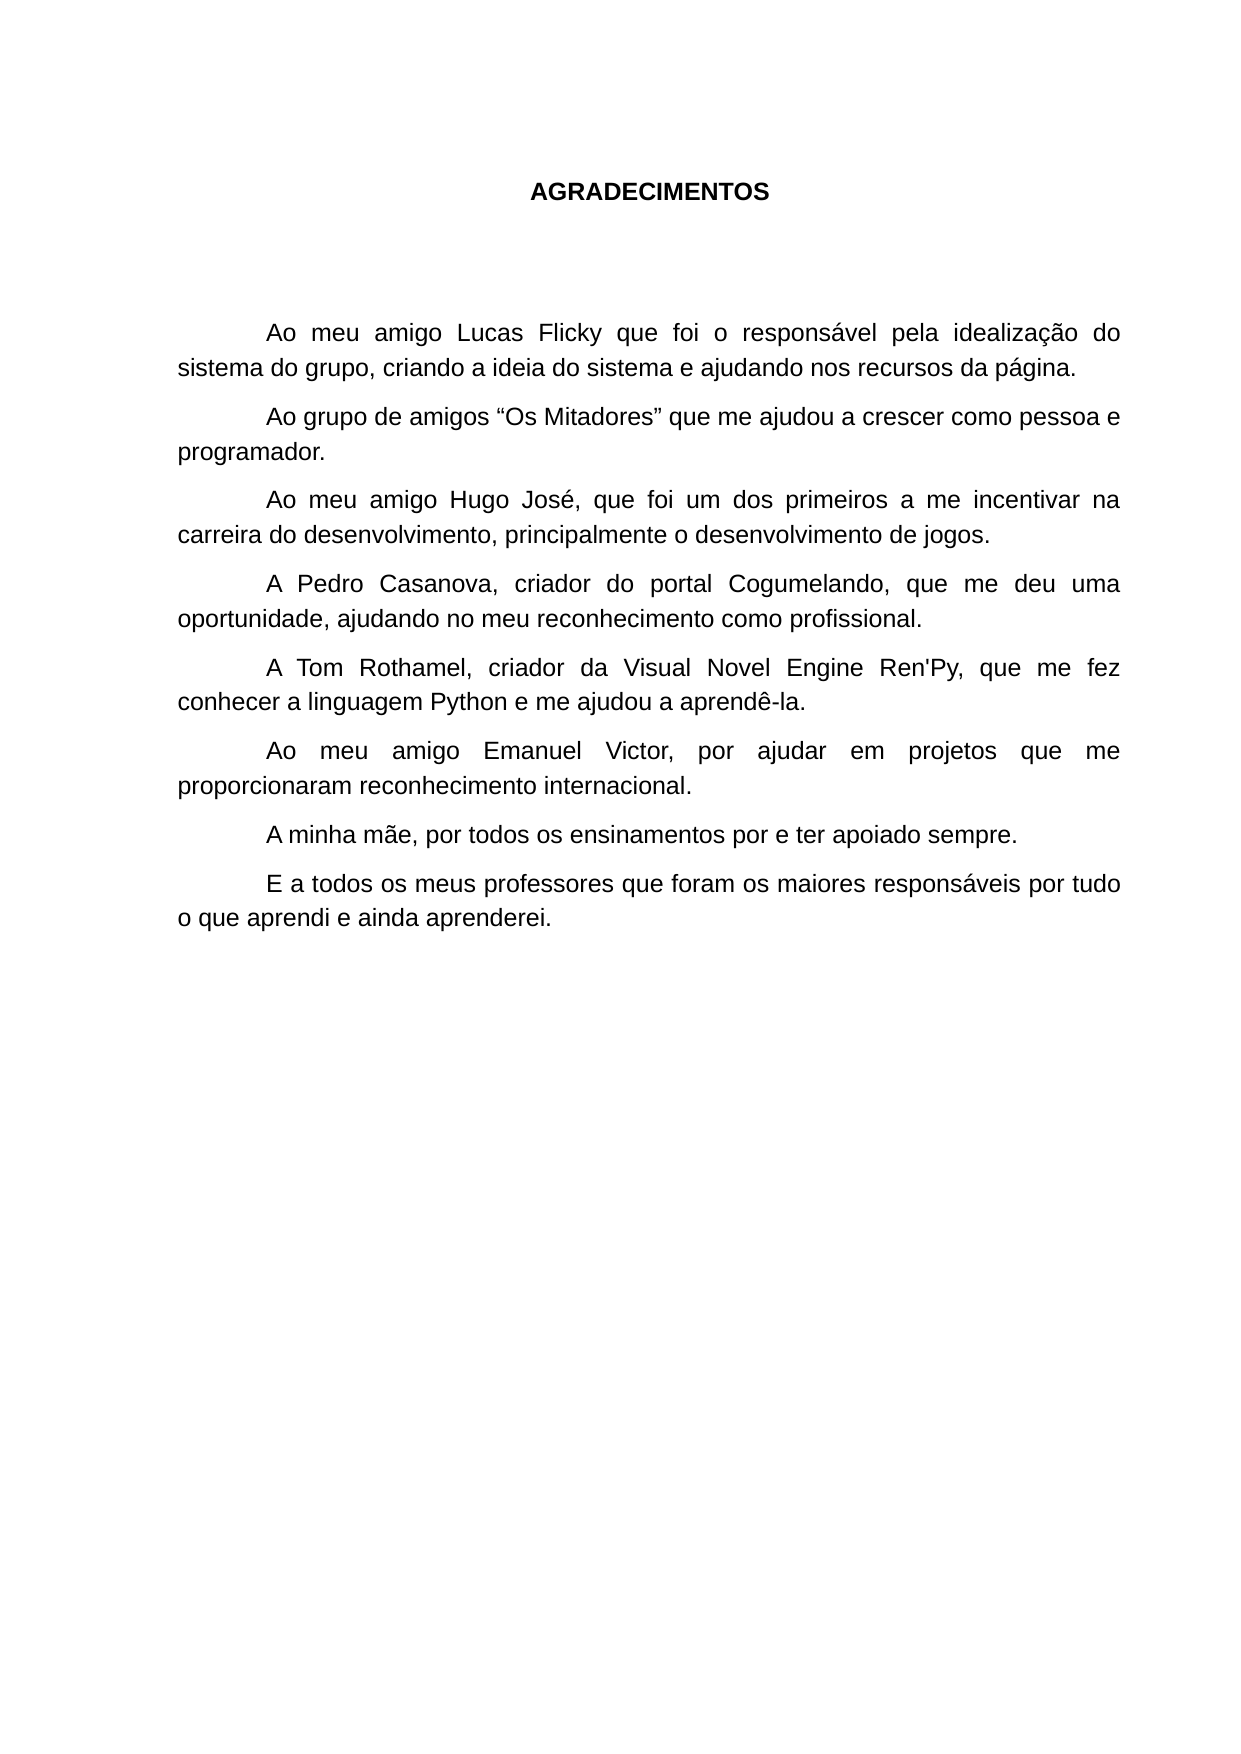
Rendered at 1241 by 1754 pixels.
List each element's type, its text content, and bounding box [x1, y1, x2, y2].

text A Tom Rothamel, criador da Visual Novel Engine Ren'Py, que me fez conhecer a linguagem Python e me ajudou a aprendê-la. [177, 653, 1122, 716]
text Ao meu amigo Lucas Flicky que foi o responsável pela idealização do sistema do grupo, criando a ideia do sistema e ajudando nos recursos da página. [177, 318, 1122, 382]
text A Pedro Casanova, criador do portal Cogumelando, que me deu uma oportunidade, ajudando no meu reconhecimento como profissional. [177, 569, 1122, 632]
text E a todos os meus professores que foram os maiores responsáveis por tudo o que aprendi e ainda aprenderei. [177, 869, 1122, 932]
text A minha mãe, por todos os ensinamentos por e ter apoiado sempre. [177, 820, 1122, 848]
text Ao grupo de amigos “Os Mitadores” que me ajudou a crescer como pessoa e programador. [177, 402, 1122, 465]
text Ao meu amigo Hugo José, que foi um dos primeiros a me incentivar na carreira do desenvolvimento, principalmente o desenvolvimento de jogos. [177, 486, 1122, 549]
text Ao meu amigo Emanuel Victor, por ajudar em projetos que me proporcionaram reconhecimento internacional. [177, 736, 1122, 799]
text AGRADECIMENTOS [177, 177, 1122, 206]
